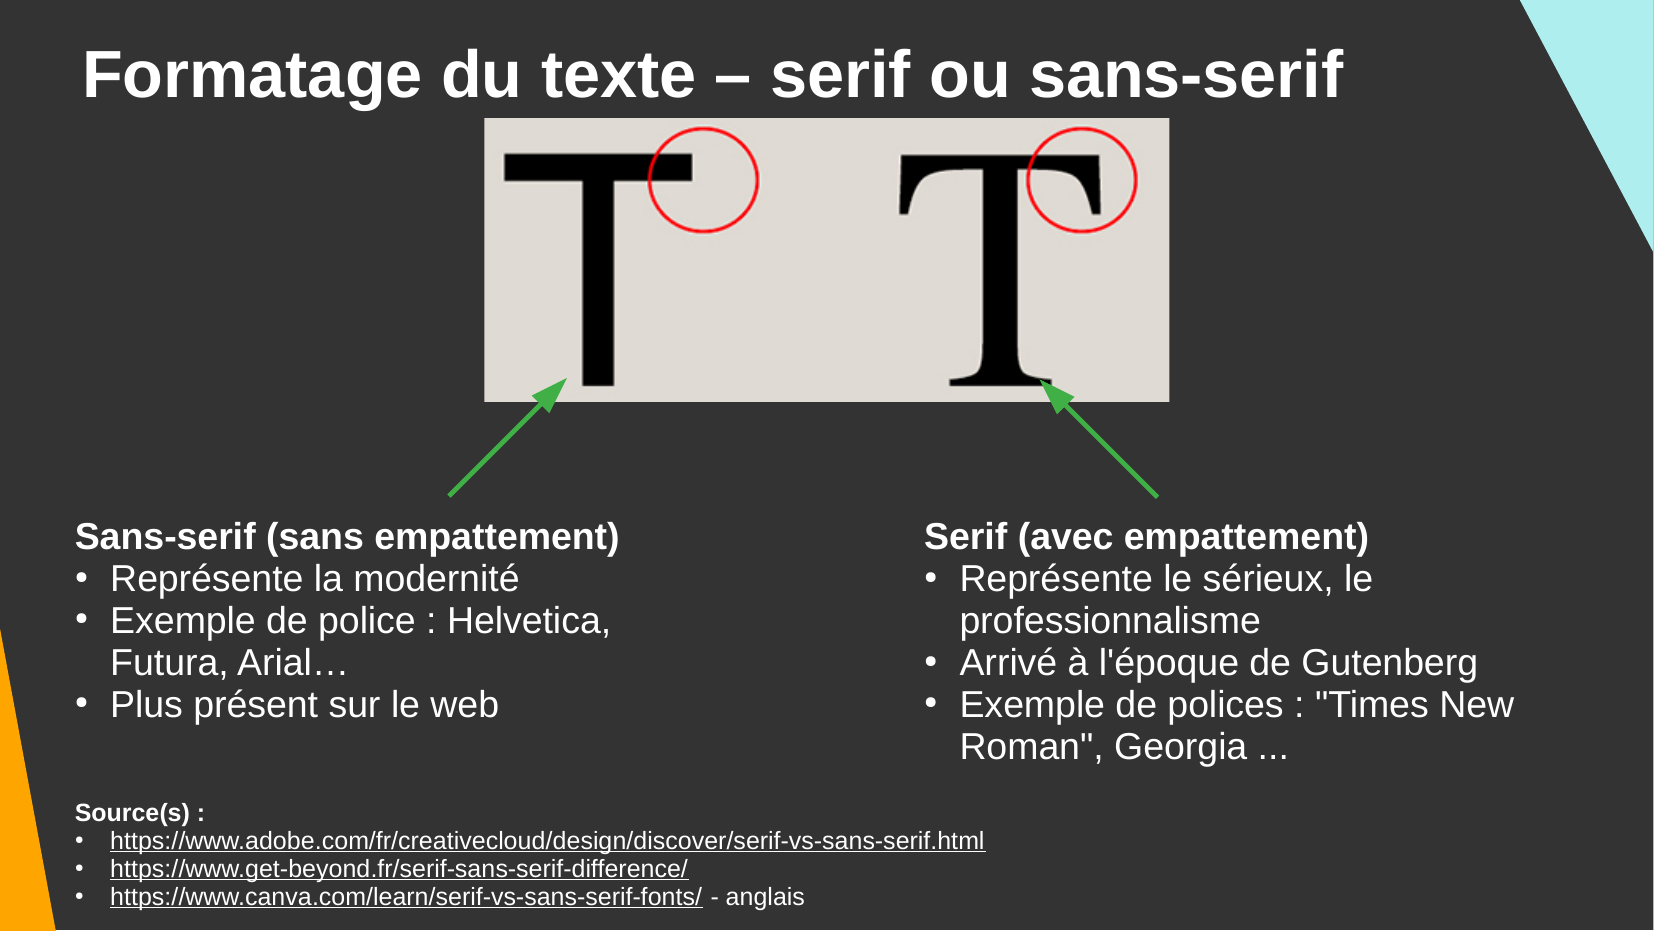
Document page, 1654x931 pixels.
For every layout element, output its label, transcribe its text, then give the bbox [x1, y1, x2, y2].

text_box Serif (avec empattement) Représente le sérieux, le professionnalisme Arrivé à l'époque de Gutenberg Exemple de polices : "Times New Roman", Georgia ... [909, 507, 1607, 817]
text_box [0, 628, 56, 931]
text_box Source(s) : https://www.adobe.com/fr/creativecloud/design/discover/serif-vs-sans-serif.html https://www.get-beyond.fr/serif-sans-serif-difference/ https://www.canva.com/learn/serif-vs-sans-serif-fonts/ - anglais [60, 791, 1546, 931]
text_box [1519, 0, 1654, 254]
text_box Sans-serif (sans empattement) Représente la modernité Exemple de police : Helvetica, Futura, Arial… Plus présent sur le web [60, 507, 650, 733]
title Formatage du texte – serif ou sans-serif [82, 37, 1571, 114]
picture [484, 118, 1170, 402]
